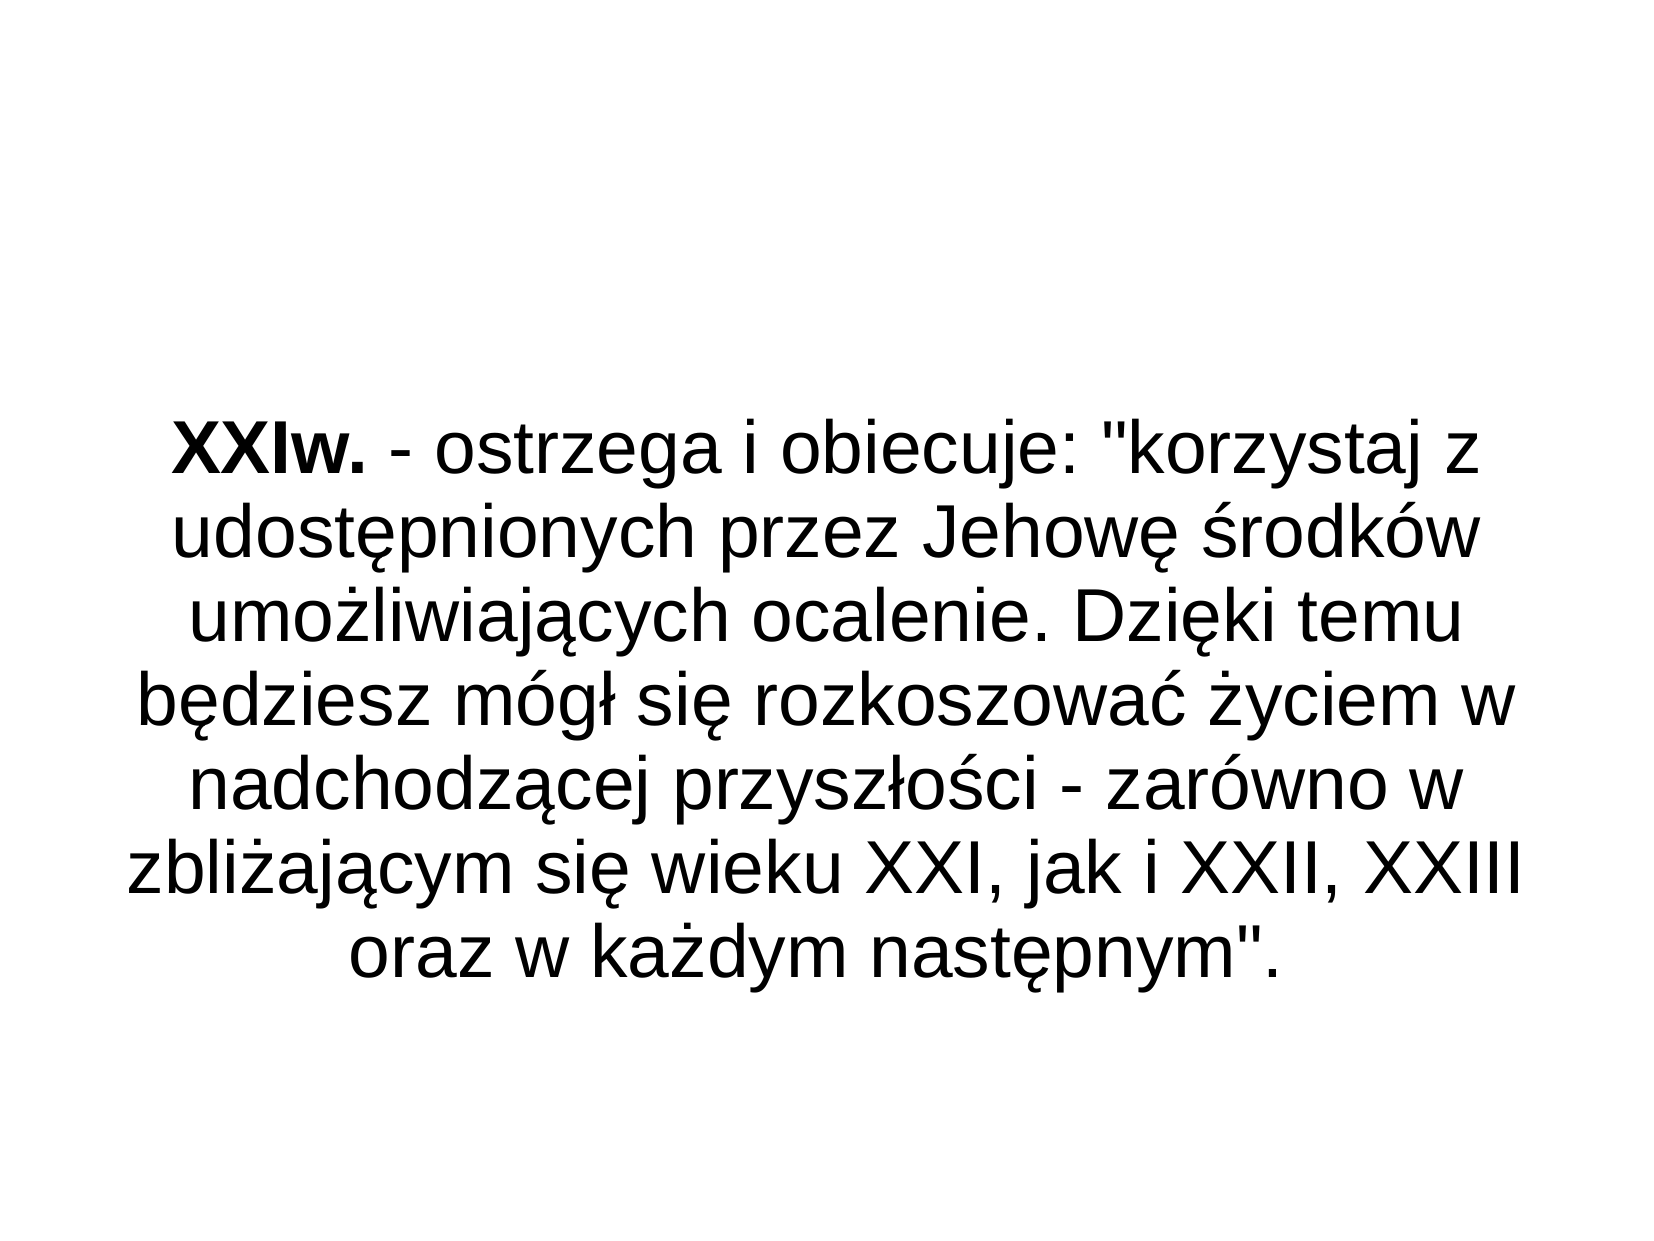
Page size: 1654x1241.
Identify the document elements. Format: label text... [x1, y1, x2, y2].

subtitle XXIw. - ostrzega i obiecuje: "korzystaj z udostępnionych przez Jehowę środków umożliwiających ocalenie. Dzięki temu będziesz mógł się rozkoszować życiem w nadchodzącej przyszłości - zarówno w zbliżającym się wieku XXI, jak i XXII, XXIII oraz w każdym następnym". [82, 297, 1571, 1102]
